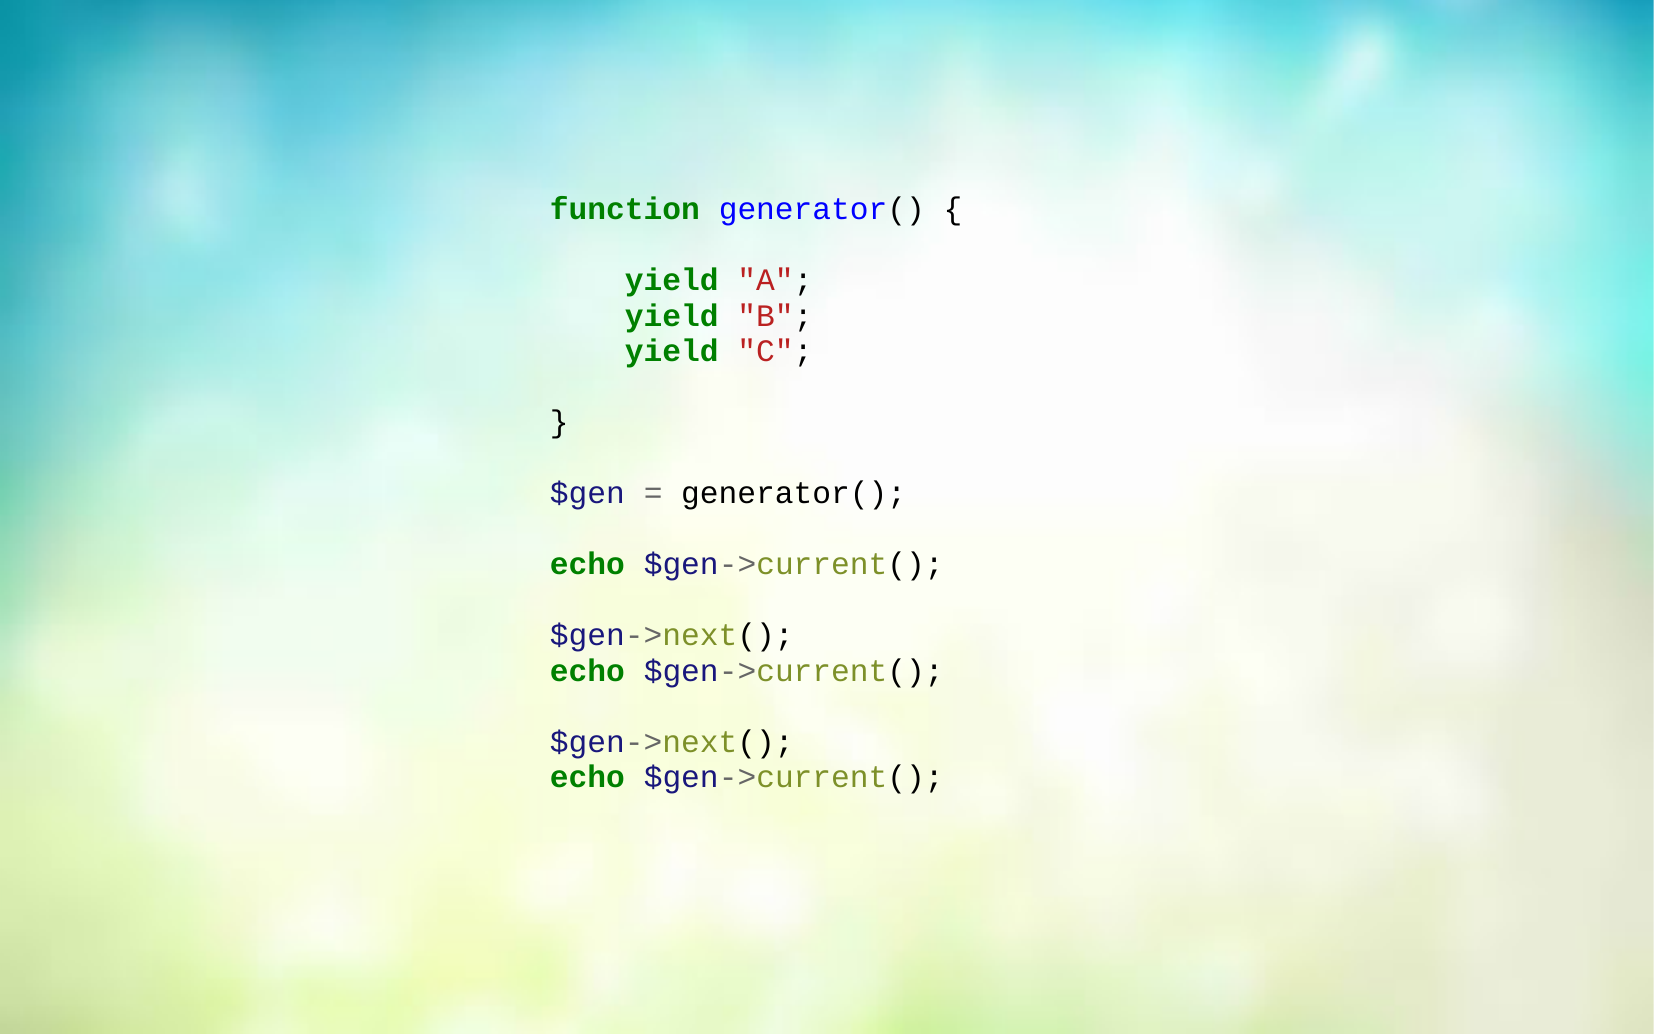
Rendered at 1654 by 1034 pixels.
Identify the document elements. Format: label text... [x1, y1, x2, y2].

text_box function generator() { yield "A"; yield "B"; yield "C"; } $gen = generator(); echo $gen->current(); $gen->next(); echo $gen->current(); $gen->next(); echo $gen->current(); [535, 186, 1119, 847]
picture [0, 0, 1654, 1034]
